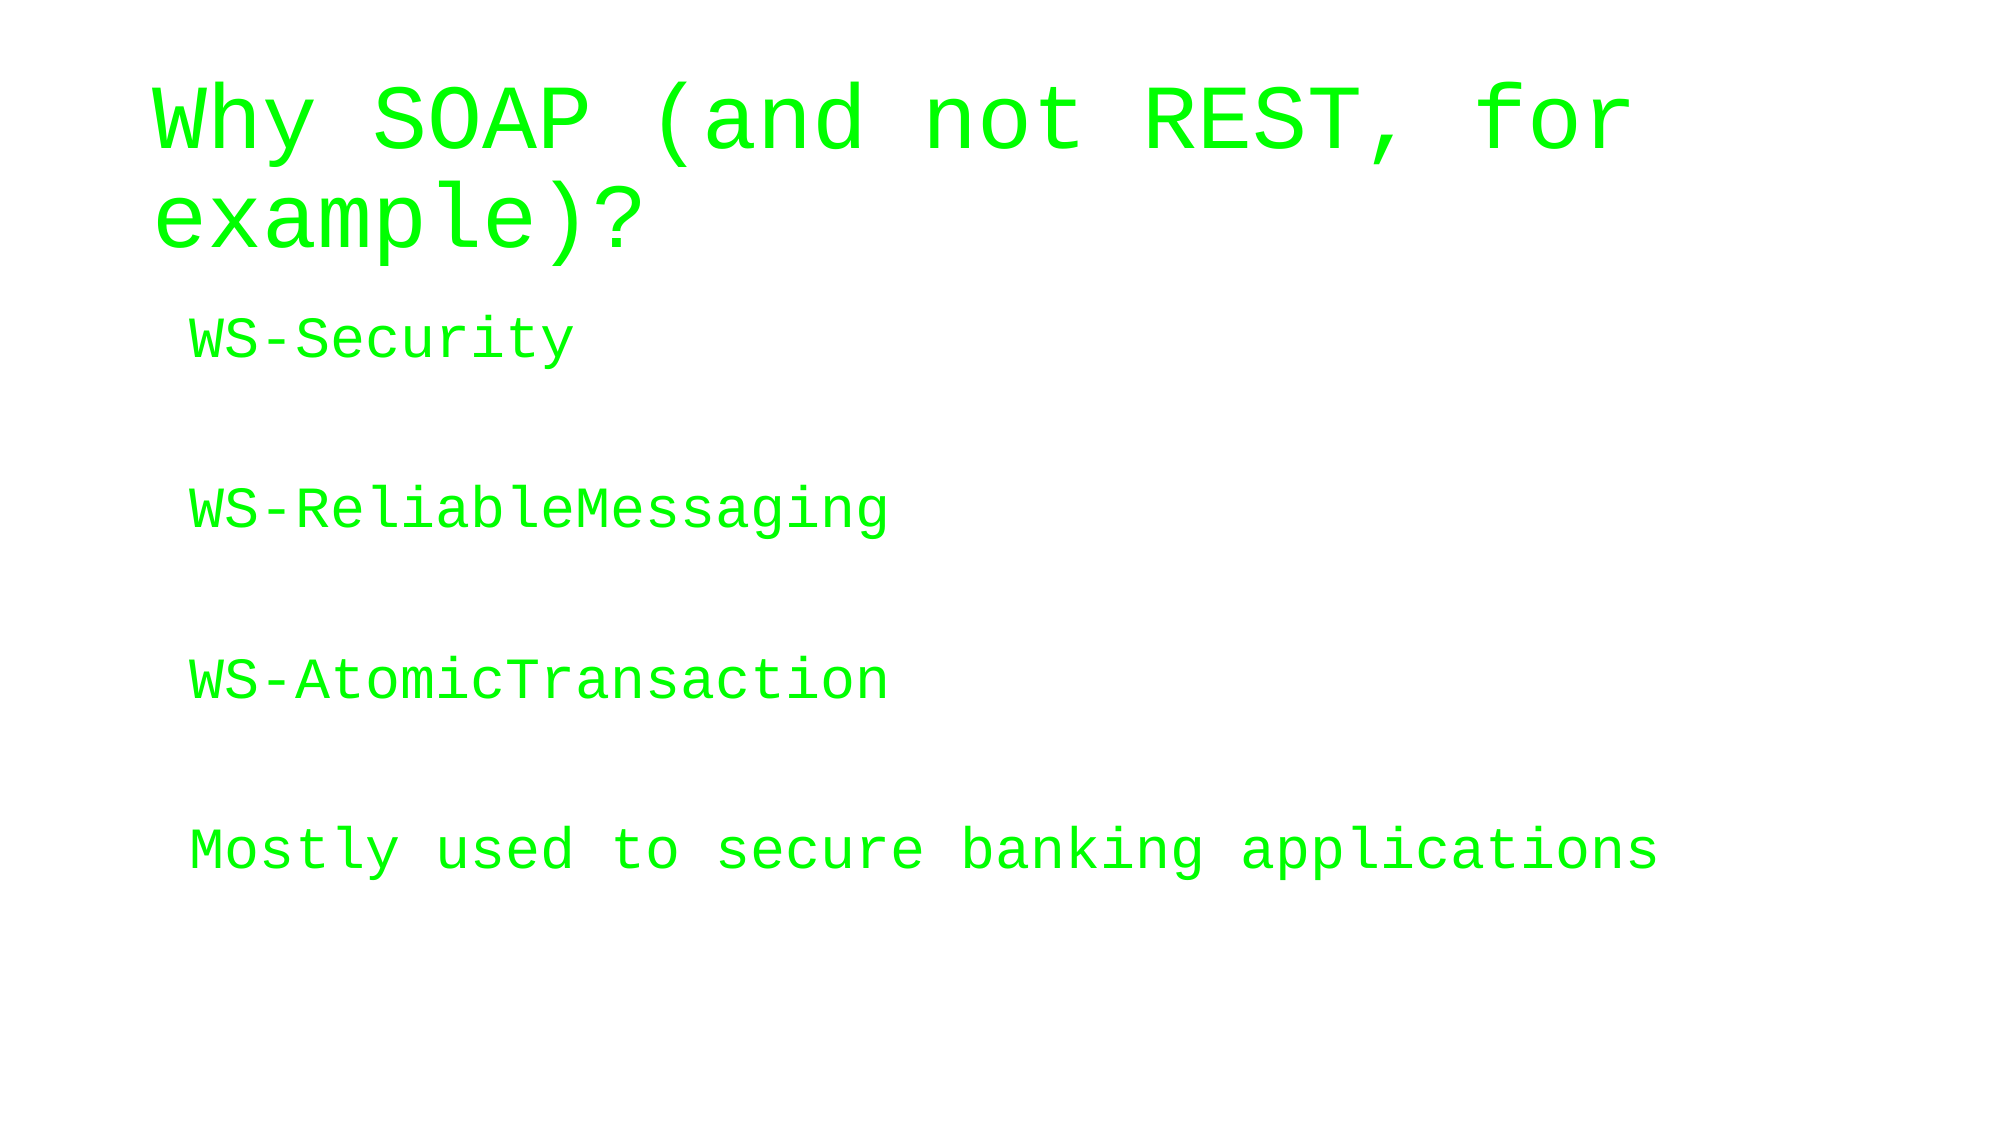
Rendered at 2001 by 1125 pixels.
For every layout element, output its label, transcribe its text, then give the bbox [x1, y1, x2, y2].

title Why SOAP (and not REST, for example)? [137, 59, 1863, 278]
list WS-Security WS-ReliableMessaging WS-AtomicTransaction Mostly used to secure banking applications [137, 299, 1863, 1014]
